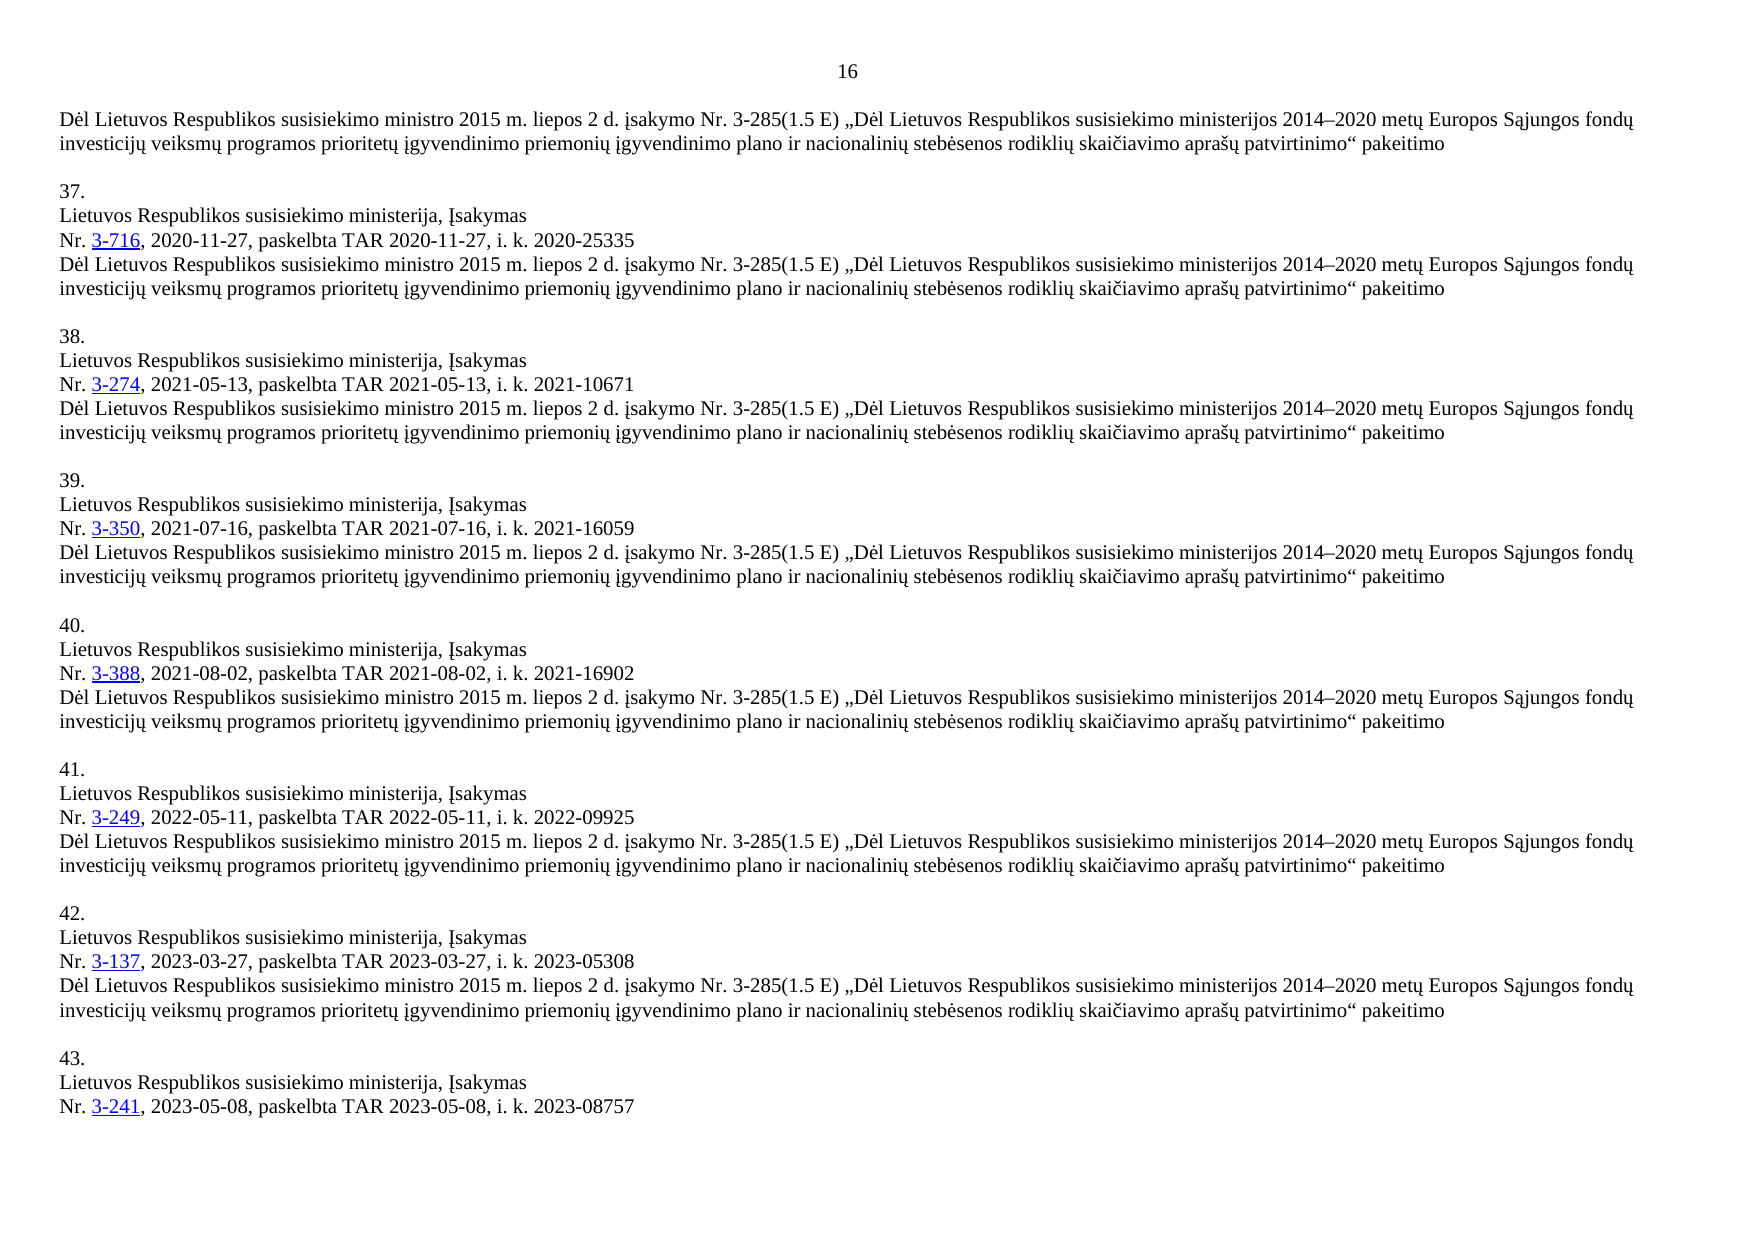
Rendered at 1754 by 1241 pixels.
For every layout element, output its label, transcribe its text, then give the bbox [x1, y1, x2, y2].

text Dėl Lietuvos Respublikos susisiekimo ministro 2015 m. liepos 2 d. įsakymo Nr. 3-285(1.5 E) „Dėl Lietuvos Respublikos susisiekimo ministerijos 2014–2020 metų Europos Sąjungos fondų investicijų veiksmų programos prioritetų įgyvendinimo priemonių įgyvendinimo plano ir nacionalinių stebėsenos rodiklių skaičiavimo aprašų patvirtinimo“ pakeitimo [59, 107, 1636, 155]
text Dėl Lietuvos Respublikos susisiekimo ministro 2015 m. liepos 2 d. įsakymo Nr. 3-285(1.5 E) „Dėl Lietuvos Respublikos susisiekimo ministerijos 2014–2020 metų Europos Sąjungos fondų investicijų veiksmų programos prioritetų įgyvendinimo priemonių įgyvendinimo plano ir nacionalinių stebėsenos rodiklių skaičiavimo aprašų patvirtinimo“ pakeitimo [59, 396, 1636, 444]
text Dėl Lietuvos Respublikos susisiekimo ministro 2015 m. liepos 2 d. įsakymo Nr. 3-285(1.5 E) „Dėl Lietuvos Respublikos susisiekimo ministerijos 2014–2020 metų Europos Sąjungos fondų investicijų veiksmų programos prioritetų įgyvendinimo priemonių įgyvendinimo plano ir nacionalinių stebėsenos rodiklių skaičiavimo aprašų patvirtinimo“ pakeitimo [59, 829, 1636, 877]
text Lietuvos Respublikos susisiekimo ministerija, Įsakymas [59, 492, 1636, 516]
text Lietuvos Respublikos susisiekimo ministerija, Įsakymas [59, 637, 1636, 661]
text Dėl Lietuvos Respublikos susisiekimo ministro 2015 m. liepos 2 d. įsakymo Nr. 3-285(1.5 E) „Dėl Lietuvos Respublikos susisiekimo ministerijos 2014–2020 metų Europos Sąjungos fondų investicijų veiksmų programos prioritetų įgyvendinimo priemonių įgyvendinimo plano ir nacionalinių stebėsenos rodiklių skaičiavimo aprašų patvirtinimo“ pakeitimo [59, 252, 1636, 300]
text Nr. 3-274, 2021-05-13, paskelbta TAR 2021-05-13, i. k. 2021-10671 [59, 372, 1636, 396]
text 42. [59, 901, 1636, 925]
text 41. [59, 757, 1636, 781]
text 39. [59, 468, 1636, 492]
text Lietuvos Respublikos susisiekimo ministerija, Įsakymas [59, 781, 1636, 805]
text Lietuvos Respublikos susisiekimo ministerija, Įsakymas [59, 348, 1636, 372]
text 37. [59, 179, 1636, 203]
text 43. [59, 1046, 1636, 1070]
text Dėl Lietuvos Respublikos susisiekimo ministro 2015 m. liepos 2 d. įsakymo Nr. 3-285(1.5 E) „Dėl Lietuvos Respublikos susisiekimo ministerijos 2014–2020 metų Europos Sąjungos fondų investicijų veiksmų programos prioritetų įgyvendinimo priemonių įgyvendinimo plano ir nacionalinių stebėsenos rodiklių skaičiavimo aprašų patvirtinimo“ pakeitimo [59, 540, 1636, 588]
text Nr. 3-241, 2023-05-08, paskelbta TAR 2023-05-08, i. k. 2023-08757 [59, 1094, 1636, 1118]
text Nr. 3-388, 2021-08-02, paskelbta TAR 2021-08-02, i. k. 2021-16902 [59, 661, 1636, 685]
text Lietuvos Respublikos susisiekimo ministerija, Įsakymas [59, 925, 1636, 949]
text Nr. 3-137, 2023-03-27, paskelbta TAR 2023-03-27, i. k. 2023-05308 [59, 949, 1636, 973]
text 38. [59, 324, 1636, 348]
text Dėl Lietuvos Respublikos susisiekimo ministro 2015 m. liepos 2 d. įsakymo Nr. 3-285(1.5 E) „Dėl Lietuvos Respublikos susisiekimo ministerijos 2014–2020 metų Europos Sąjungos fondų investicijų veiksmų programos prioritetų įgyvendinimo priemonių įgyvendinimo plano ir nacionalinių stebėsenos rodiklių skaičiavimo aprašų patvirtinimo“ pakeitimo [59, 685, 1636, 733]
text Lietuvos Respublikos susisiekimo ministerija, Įsakymas [59, 203, 1636, 227]
text Nr. 3-249, 2022-05-11, paskelbta TAR 2022-05-11, i. k. 2022-09925 [59, 805, 1636, 829]
text Nr. 3-350, 2021-07-16, paskelbta TAR 2021-07-16, i. k. 2021-16059 [59, 516, 1636, 540]
text Dėl Lietuvos Respublikos susisiekimo ministro 2015 m. liepos 2 d. įsakymo Nr. 3-285(1.5 E) „Dėl Lietuvos Respublikos susisiekimo ministerijos 2014–2020 metų Europos Sąjungos fondų investicijų veiksmų programos prioritetų įgyvendinimo priemonių įgyvendinimo plano ir nacionalinių stebėsenos rodiklių skaičiavimo aprašų patvirtinimo“ pakeitimo [59, 973, 1636, 1022]
text Lietuvos Respublikos susisiekimo ministerija, Įsakymas [59, 1070, 1636, 1094]
text Nr. 3-716, 2020-11-27, paskelbta TAR 2020-11-27, i. k. 2020-25335 [59, 227, 1636, 252]
text 40. [59, 612, 1636, 637]
